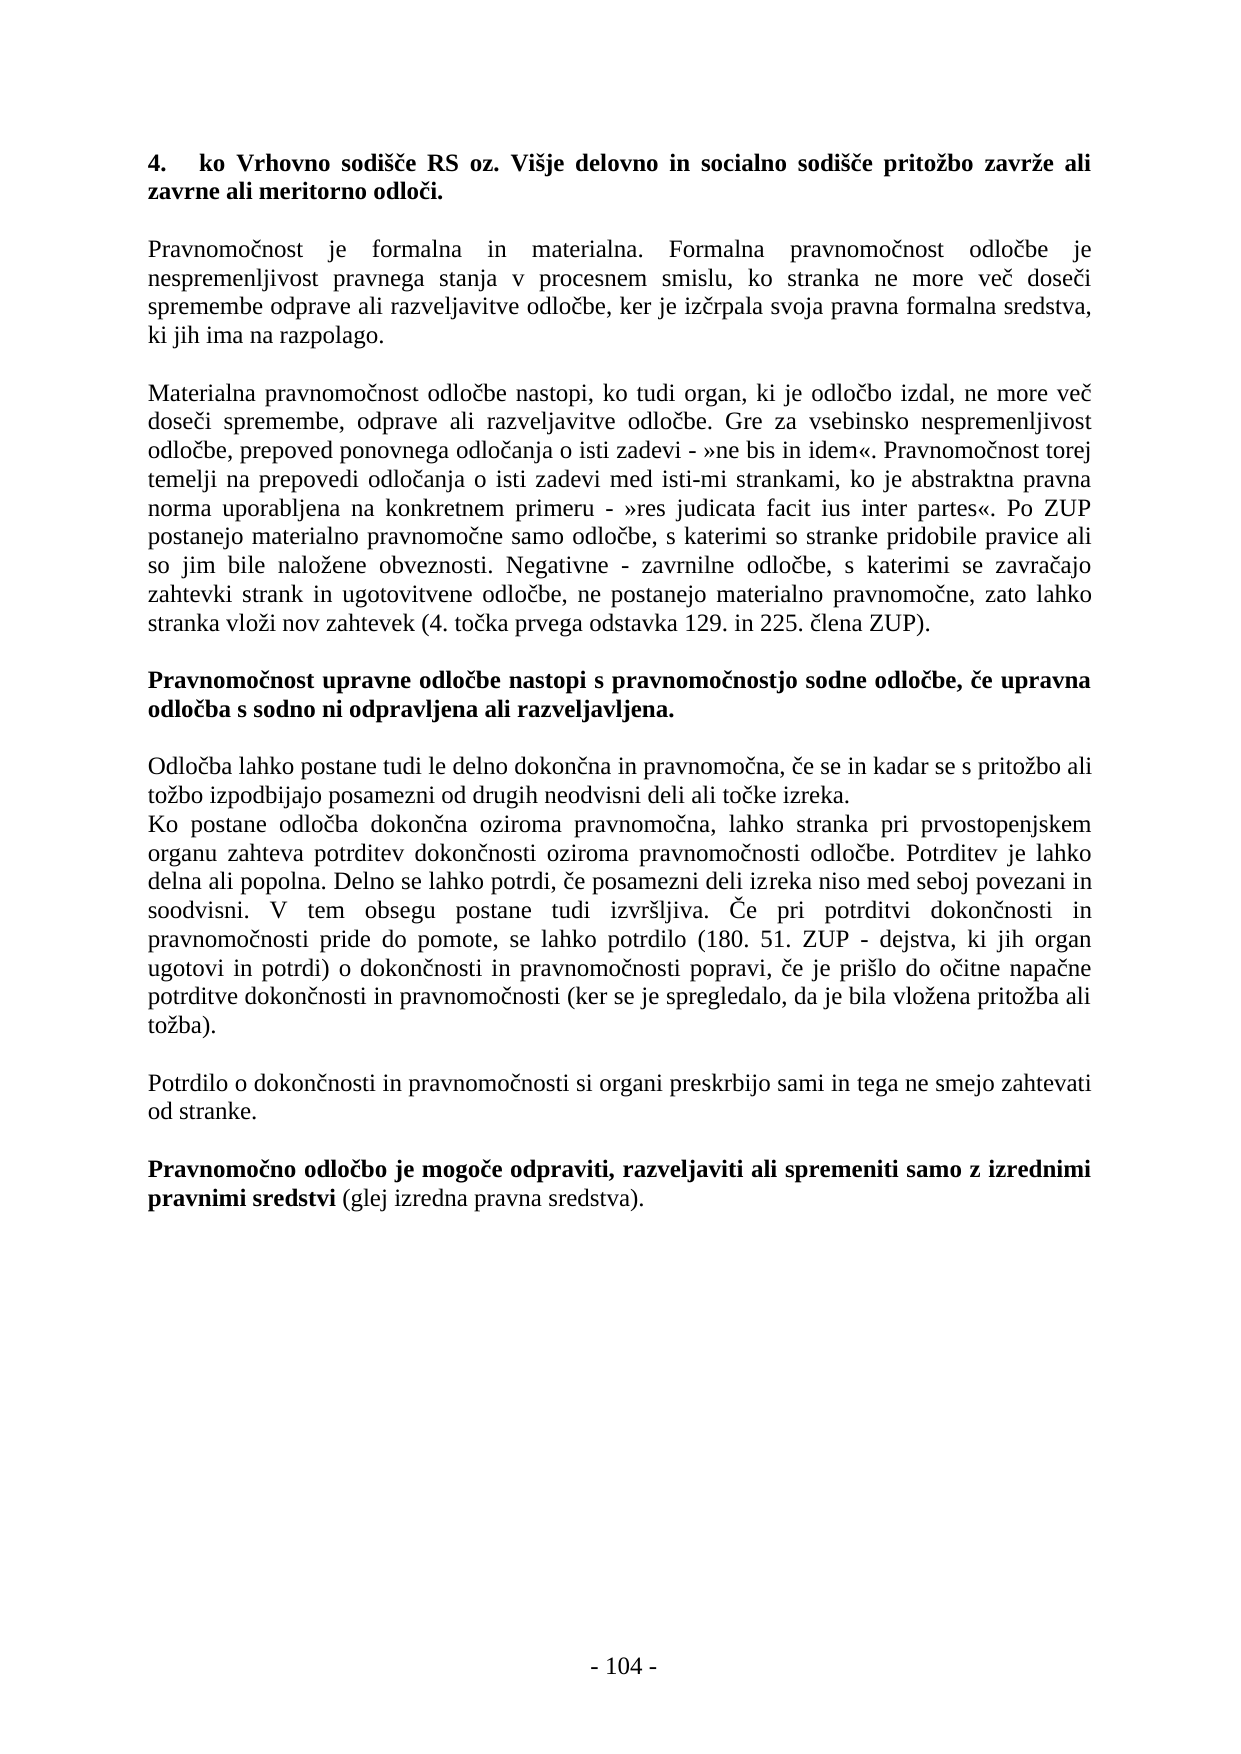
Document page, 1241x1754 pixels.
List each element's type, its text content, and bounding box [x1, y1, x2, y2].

text 4. ko Vrhovno sodišče RS oz. Višje delovno in socialno sodišče pritožbo zavrže ali zavrne ali meritorno odloči. [148, 148, 1093, 205]
text Odločba lahko postane tudi le delno dokončna in pravnomočna, če se in kadar se s pritožbo ali tožbo izpodbijajo posamezni od drugih neodvisni deli ali točke izreka. [148, 751, 1093, 809]
text Pravnomočnost upravne odločbe nastopi s pravnomočnostjo sodne odločbe, če upravna odločba s sodno ni odpravljena ali razveljavljena. [148, 665, 1093, 723]
text Ko postane odločba dokončna oziroma pravnomočna, lahko stranka pri prvostopenjskem organu zahteva potrditev dokončnosti oziroma pravnomočnosti odločbe. Potrditev je lahko delna ali popolna. Delno se lahko potrdi, če posamezni deli iz­reka niso med seboj povezani in soodvisni. V tem obsegu postane tudi izvršljiva. Če pri potrditvi dokončnosti in pravnomočnosti pride do pomote, se lahko potrdilo (180. 51. ZUP - dejstva, ki jih organ ugotovi in potrdi) o dokončnosti in pravnomočnosti popravi, če je prišlo do očitne napačne potrditve dokončnosti in pravnomočnosti (ker se je spregledalo, da je bila vložena pritožba ali tožba). [148, 809, 1093, 1039]
text Pravnomočno odločbo je mogoče odpraviti, razveljaviti ali spremeniti samo z izrednimi pravnimi sredstvi (glej izredna pravna sredstva). [148, 1154, 1093, 1211]
text Materialna pravnomočnost odločbe nastopi, ko tudi organ, ki je odločbo izdal, ne more več doseči spremembe, odprave ali razveljavitve odločbe. Gre za vsebinsko nespremenljivost odločbe, prepoved ponovnega odločanja o isti zadevi - »ne bis in idem«. Pravnomočnost torej temelji na prepovedi odločanja o isti zadevi med isti-mi strankami, ko je abstraktna pravna norma uporabljena na konkretnem primeru - »res judicata facit ius inter partes«. Po ZUP postanejo materialno pravnomočne samo odločbe, s katerimi so stranke pridobile pravice ali so jim bile naložene obveznosti. Negativne - zavrnilne odločbe, s katerimi se zavračajo zahtevki strank in ugotovitvene odločbe, ne postanejo materialno pravnomočne, zato lahko stranka vloži nov zahtevek (4. točka prvega odstavka 129. in 225. člena ZUP). [148, 378, 1093, 636]
text Potrdilo o dokončnosti in pravnomočnosti si organi preskrbijo sami in tega ne smejo zahtevati od stranke. [148, 1068, 1093, 1125]
text Pravnomočnost je formalna in materialna. Formalna pravnomočnost odločbe je nespremenljivost pravnega stanja v procesnem smislu, ko stranka ne more več doseči spremembe odprave ali razveljavitve odločbe, ker je izčrpala svoja pravna formalna sredstva, ki jih ima na razpolago. [148, 234, 1093, 349]
